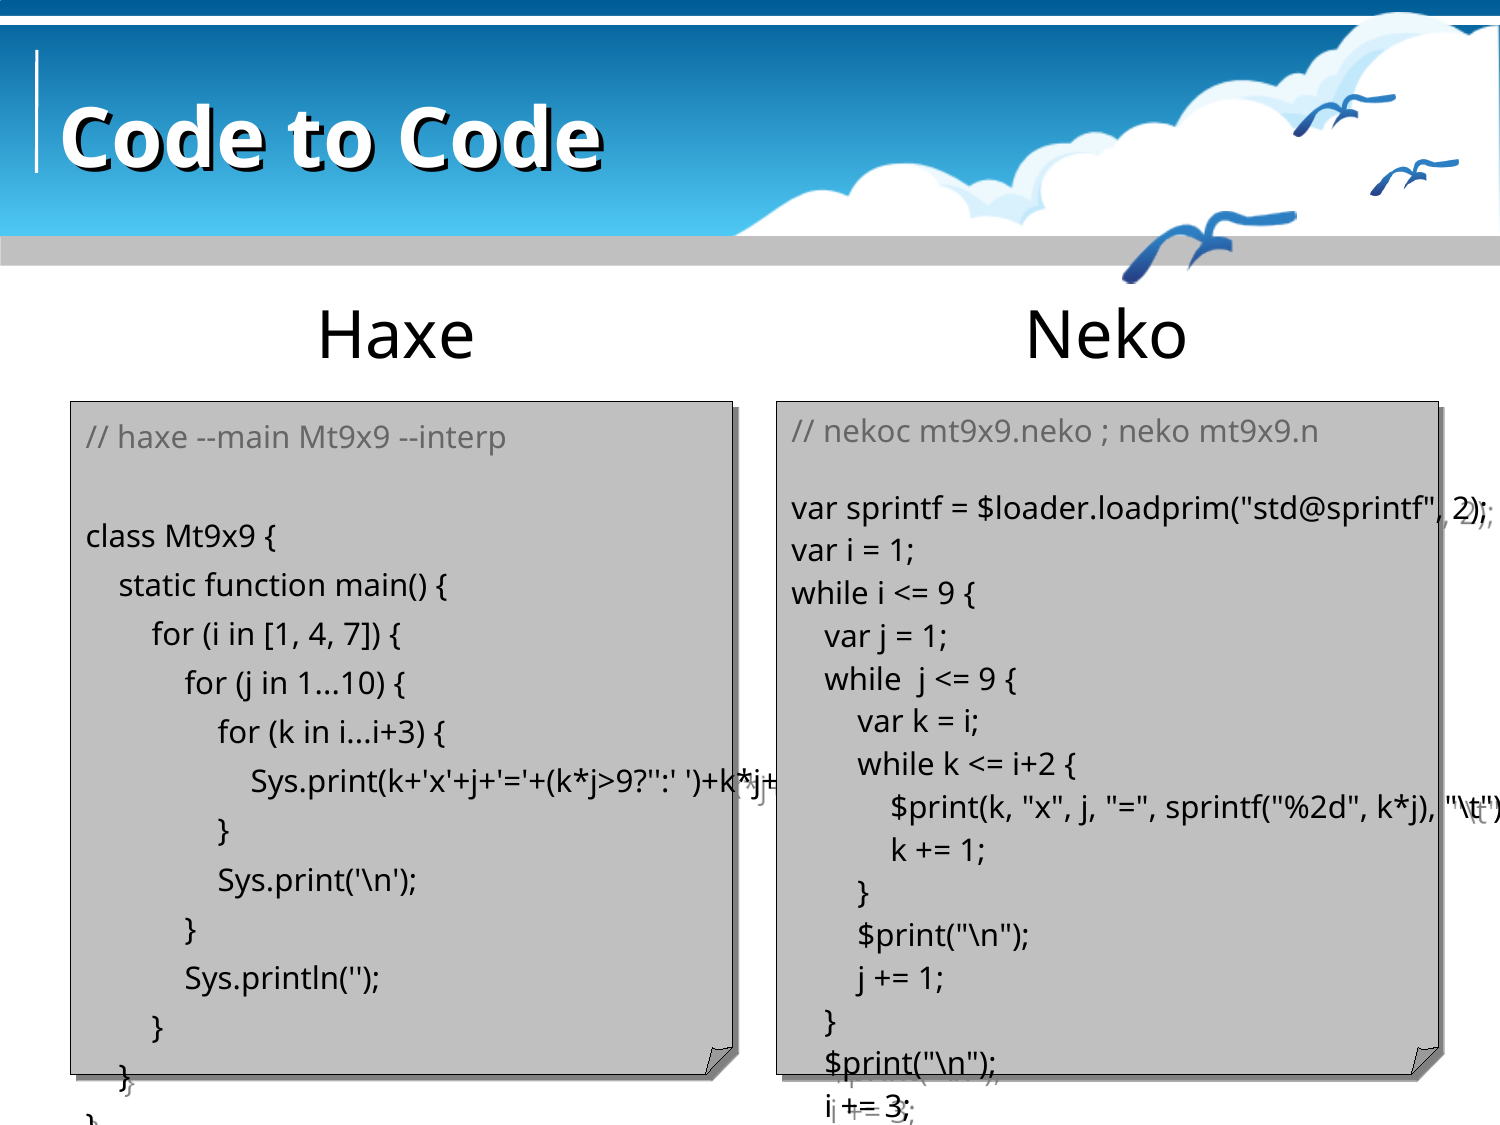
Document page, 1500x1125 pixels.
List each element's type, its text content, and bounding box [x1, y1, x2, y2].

text_box Haxe [301, 283, 538, 388]
text_box // nekoc mt9x9.neko ; neko mt9x9.n var sprintf = $loader.loadprim("std@sprintf", 2); var i = 1; while i <= 9 { var j = 1; while j <= 9 { var k = i; while k <= i+2 { $print(k, "x", j, "=", sprintf("%2d", k*j), "\t"); k += 1; } $print("\n"); j += 1; } $print("\n"); i += 3; } [776, 401, 1439, 1075]
text_box Neko [1009, 283, 1229, 388]
title Code to Code [59, 86, 1465, 186]
text_box // haxe --main Mt9x9 --interp class Mt9x9 { static function main() { for (i in [1, 4, 7]) { for (j in 1...10) { for (k in i...i+3) { Sys.print(k+'x'+j+'='+(k*j>9?'':' ')+k*j+'\t'); } Sys.print('\n'); } Sys.println(''); } } } [70, 401, 733, 1075]
picture [730, 12, 1500, 284]
